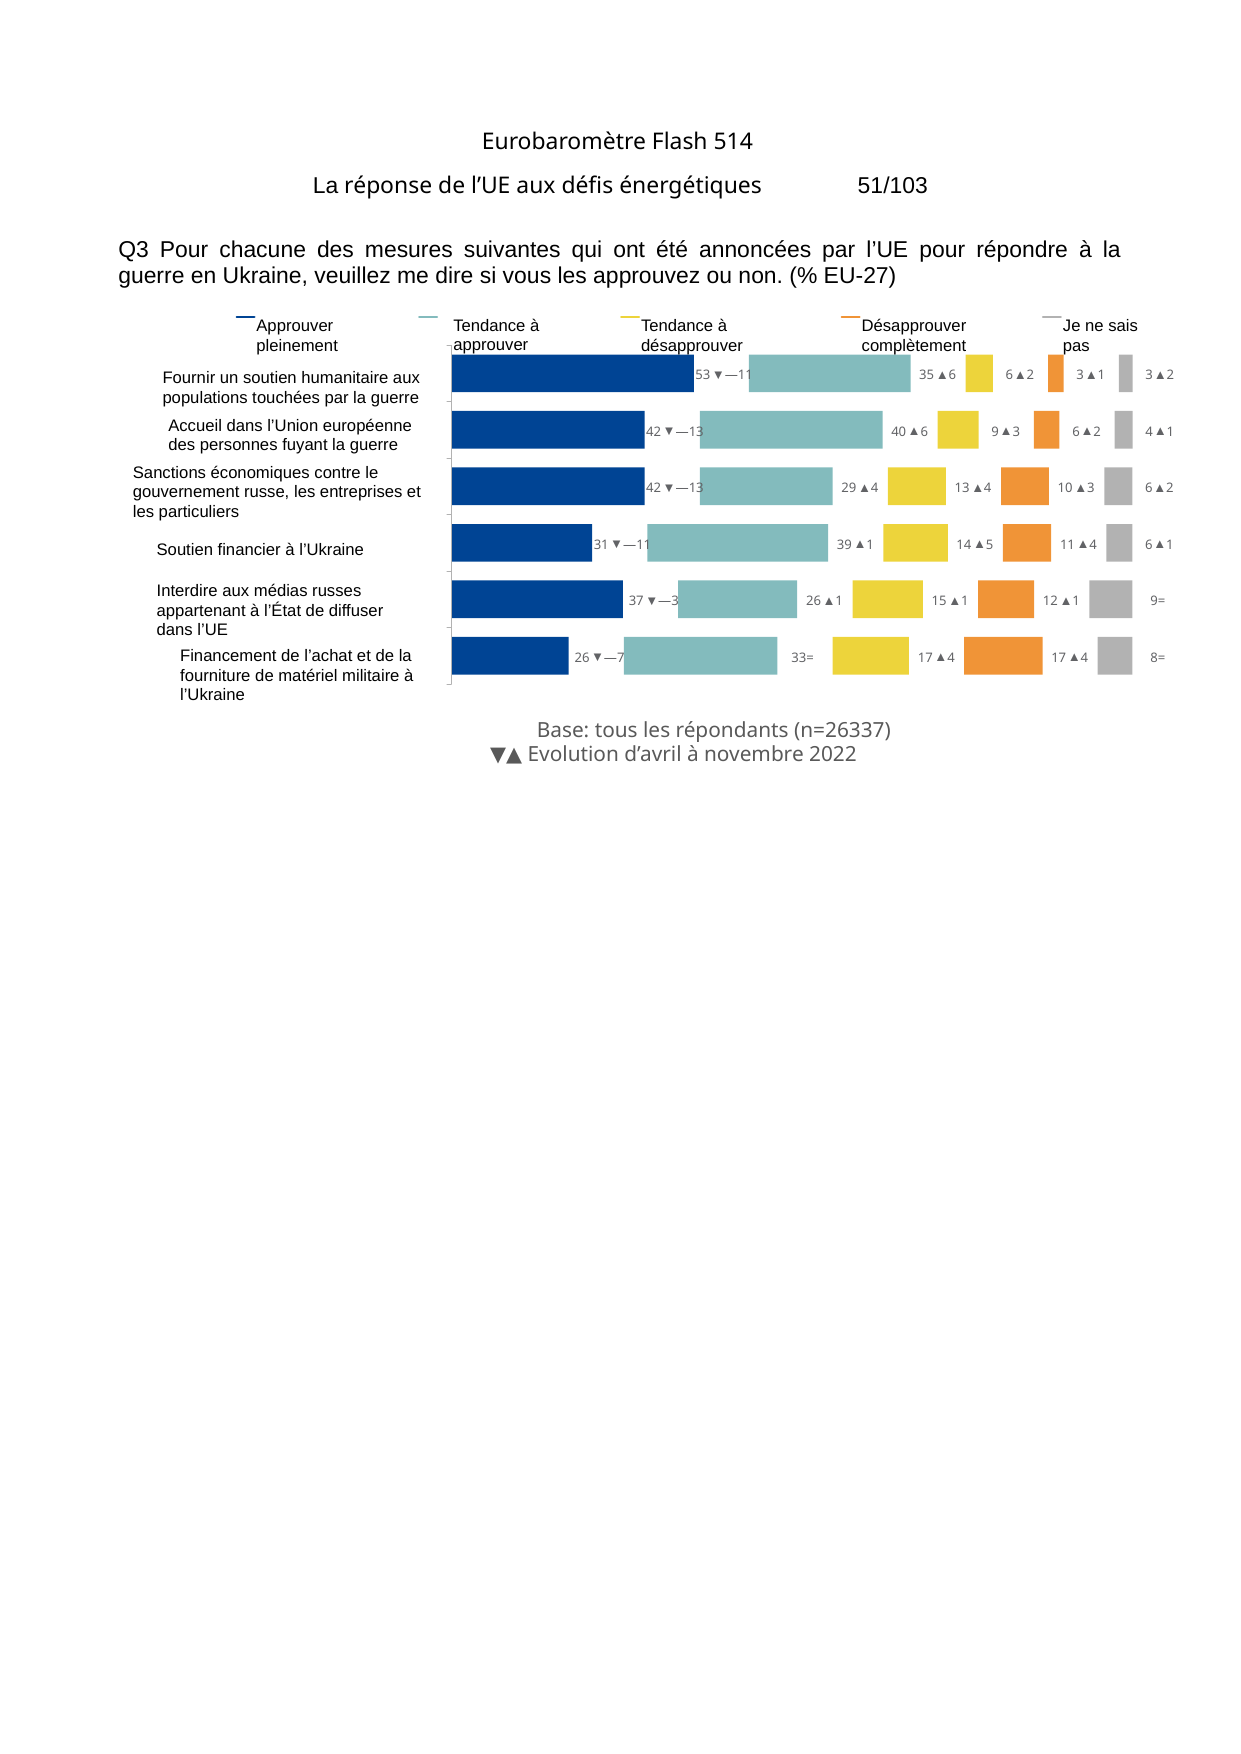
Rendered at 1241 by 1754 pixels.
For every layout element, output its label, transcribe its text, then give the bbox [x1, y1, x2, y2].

text Q3 Pour chacune des mesures suivantes qui ont été annoncées par l’UE pour répondre à la guerre en Ukraine, veuillez me dire si vous les approuvez ou non. (% EU-27) [118, 236, 1122, 289]
